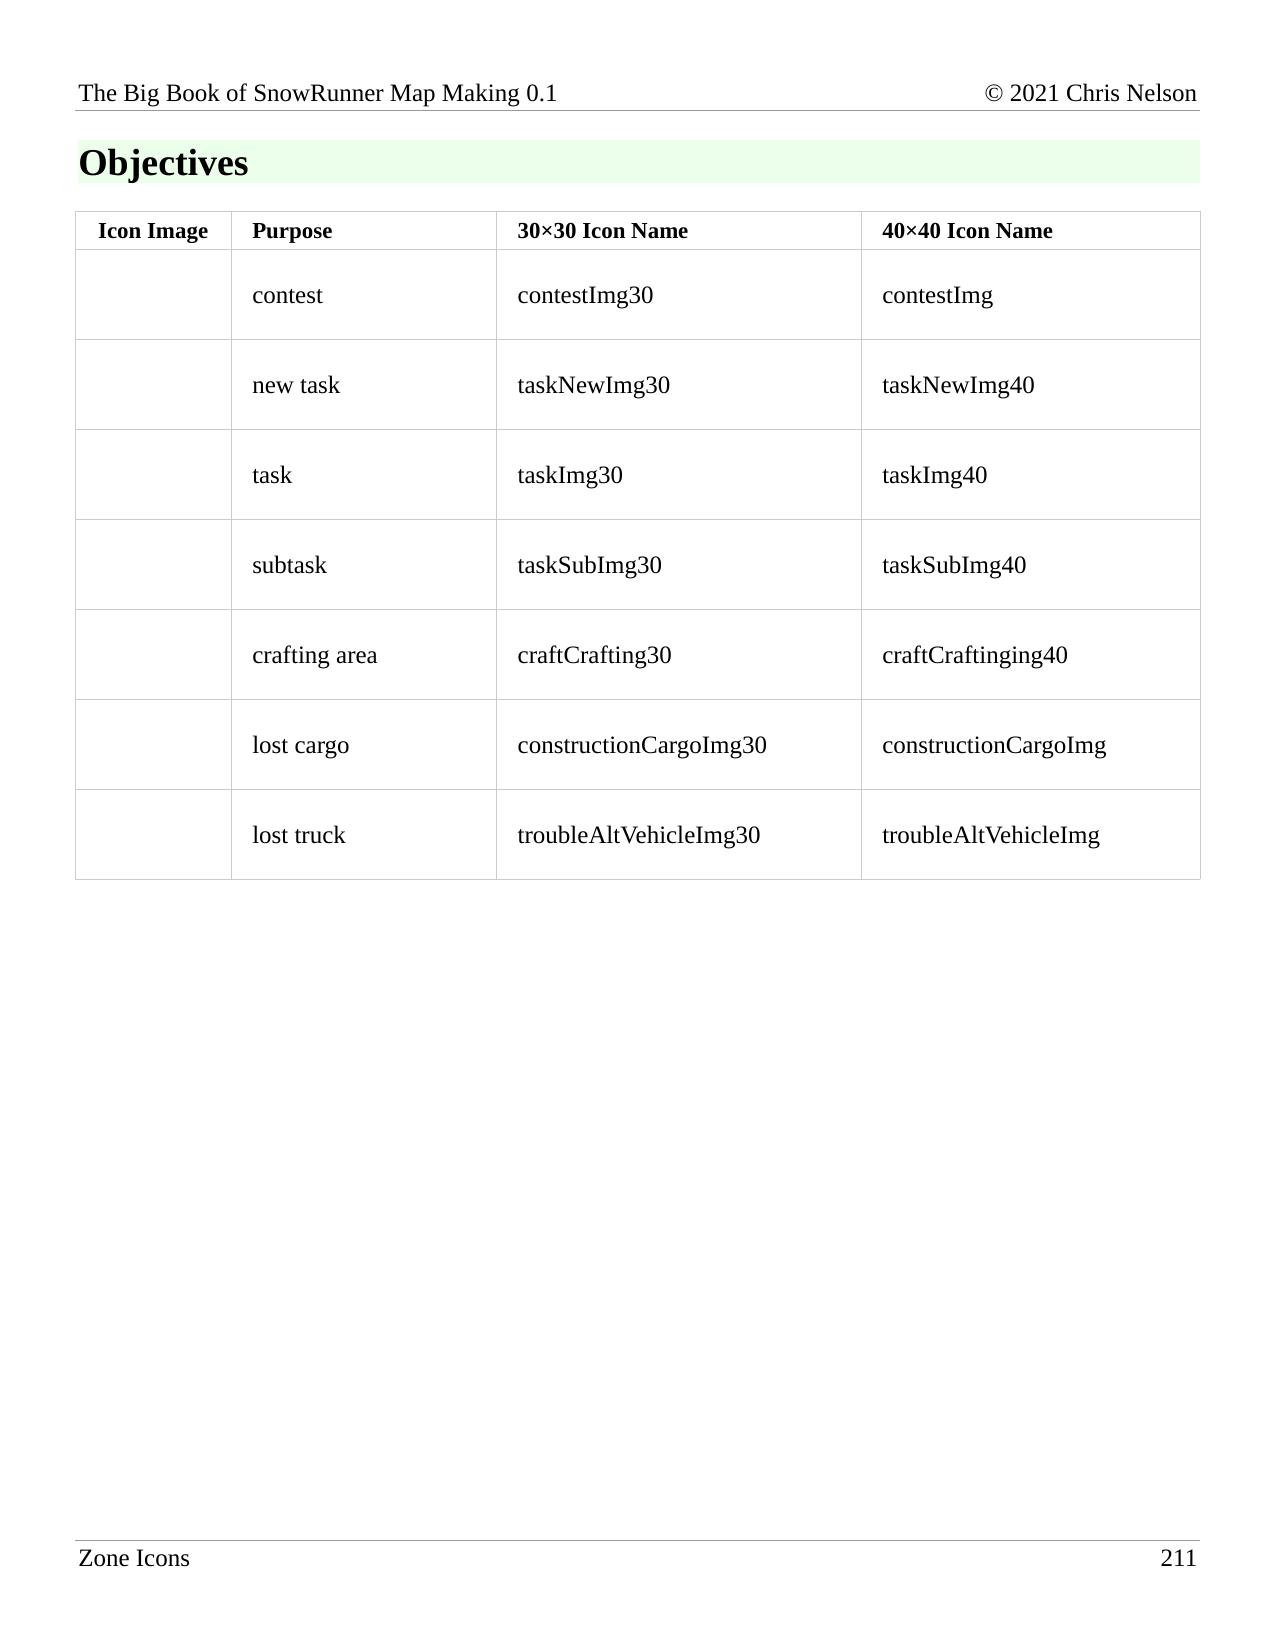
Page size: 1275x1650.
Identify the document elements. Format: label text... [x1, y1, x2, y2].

table_cell [76, 790, 231, 879]
table_cell constructionCargoImg30 [497, 700, 861, 789]
table_cell contestImg30 [497, 250, 861, 339]
table_cell new task [232, 340, 496, 429]
table_cell subtask [232, 520, 496, 609]
table_cell [76, 700, 231, 789]
table_cell troubleAltVehicleImg30 [497, 790, 861, 879]
table_cell taskNewImg30 [497, 340, 861, 429]
table_header Icon Image [76, 212, 231, 249]
table_cell [76, 430, 231, 519]
table_cell lost truck [232, 790, 496, 879]
table_cell crafting area [232, 610, 496, 699]
table_cell lost cargo [232, 700, 496, 789]
table_cell [76, 520, 231, 609]
table_cell contestImg [862, 250, 1200, 339]
subtitle Objectives [78, 140, 1200, 183]
table_cell taskNewImg40 [862, 340, 1200, 429]
table_header 40×40 Icon Name [862, 212, 1200, 249]
table_cell contest [232, 250, 496, 339]
table_cell constructionCargoImg [862, 700, 1200, 789]
table_cell craftCraftinging40 [862, 610, 1200, 699]
table_cell task [232, 430, 496, 519]
table_cell taskImg40 [862, 430, 1200, 519]
table_cell taskSubImg40 [862, 520, 1200, 609]
table_cell taskSubImg30 [497, 520, 861, 609]
table_header Purpose [232, 212, 496, 249]
table_cell troubleAltVehicleImg [862, 790, 1200, 879]
table_cell [76, 340, 231, 429]
table_cell craftCrafting30 [497, 610, 861, 699]
table_cell [76, 610, 231, 699]
table_header 30×30 Icon Name [497, 212, 861, 249]
table_cell taskImg30 [497, 430, 861, 519]
table_cell [76, 250, 231, 339]
